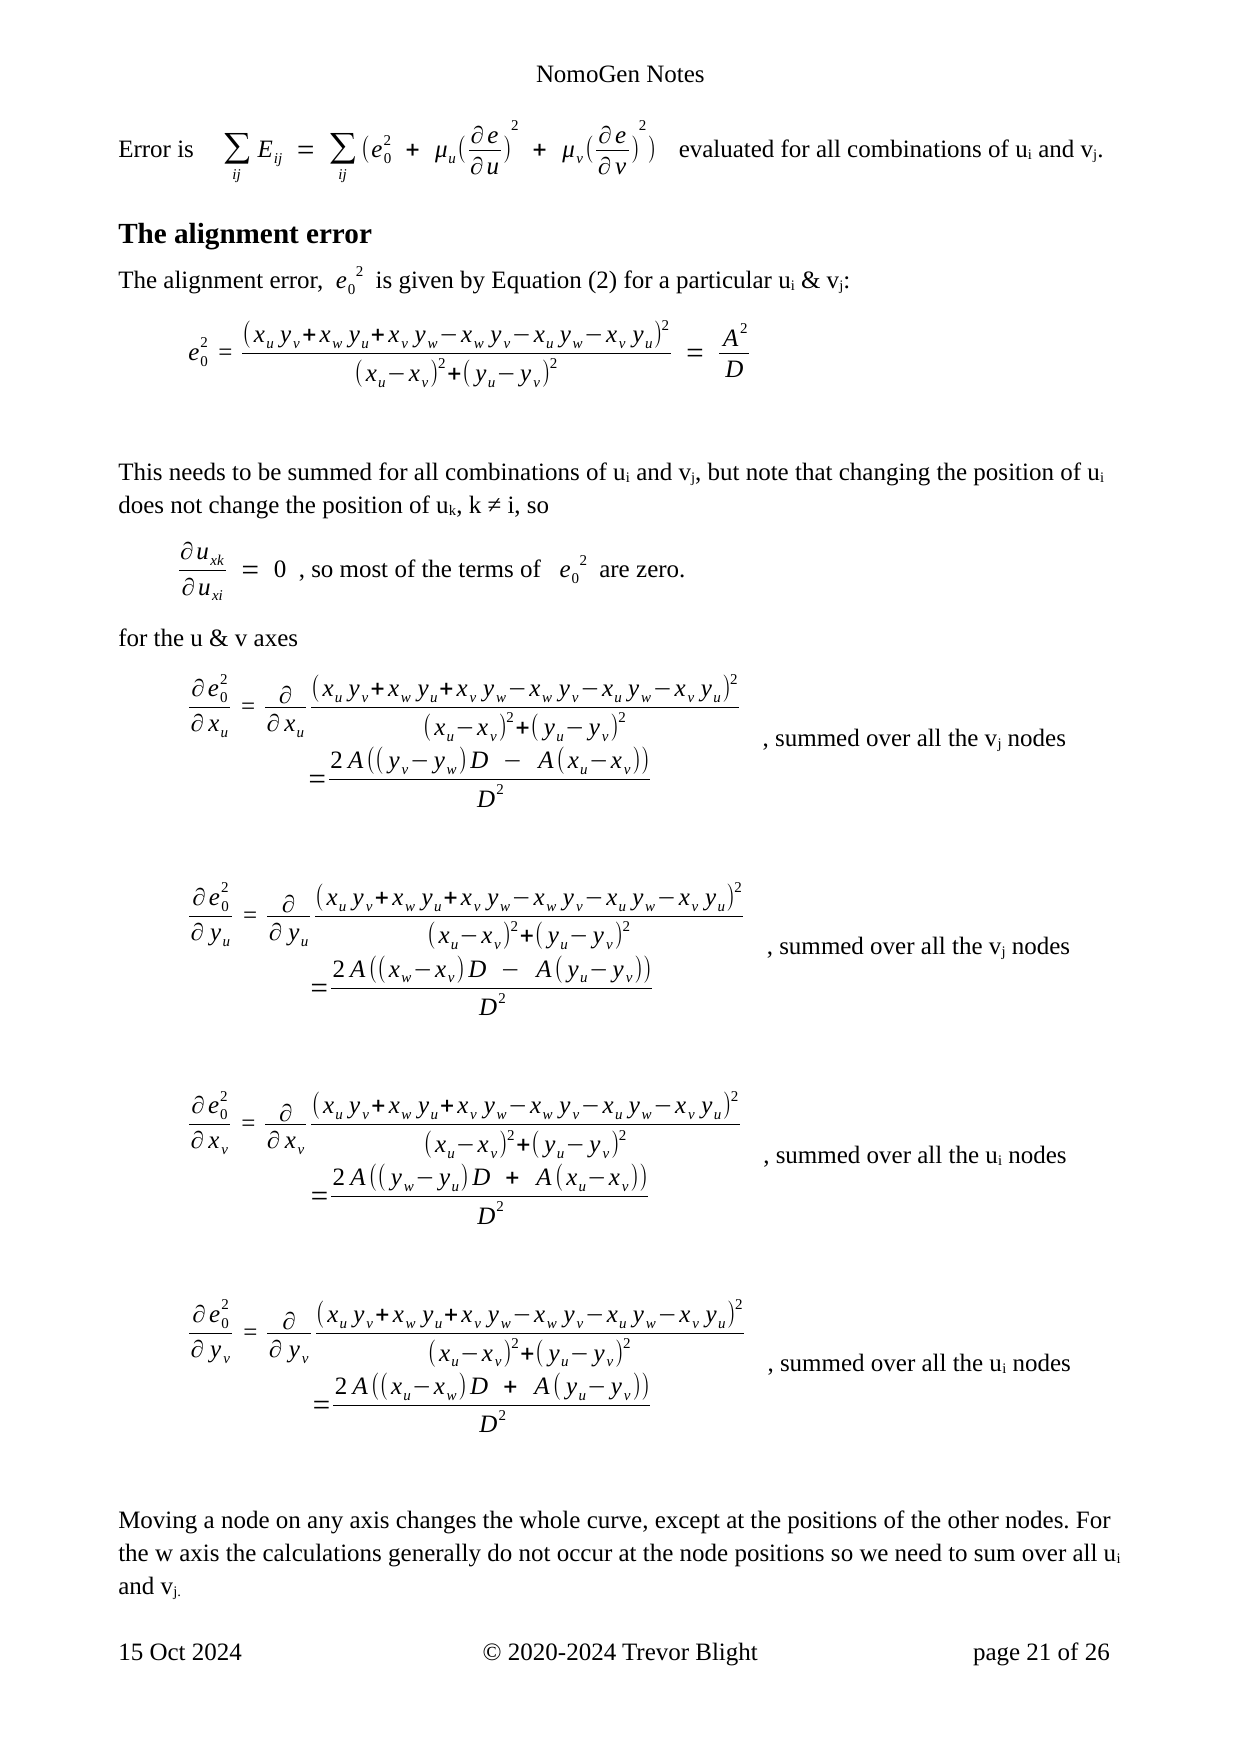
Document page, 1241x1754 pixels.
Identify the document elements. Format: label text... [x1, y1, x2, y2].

text The alignment error,is given by Equation (2) for a particular ui & vj: [118, 262, 1122, 298]
text , summed over all the vj nodes [165, 879, 1122, 1021]
subtitle The alignment error [118, 216, 1122, 250]
text , summed over all the ui nodes [165, 1296, 1122, 1438]
text Error is evaluated for all combinations of ui and vj. [118, 117, 1122, 183]
text for the u & v axes [118, 623, 1122, 652]
text , summed over all the ui nodes [165, 1088, 1122, 1230]
text Moving a node on any axis changes the whole curve, except at the positions of the other nodes. For the w axis the calculations generally do not occur at the node positions so we need to sum over all ui and vj. [118, 1505, 1122, 1599]
text , so most of the terms of are zero. [165, 537, 1122, 604]
text This needs to be summed for all combinations of ui and vj, but note that changing the position of ui does not change the position of uk, k ≠ i, so [118, 457, 1122, 518]
text , summed over all the vj nodes [165, 671, 1122, 813]
